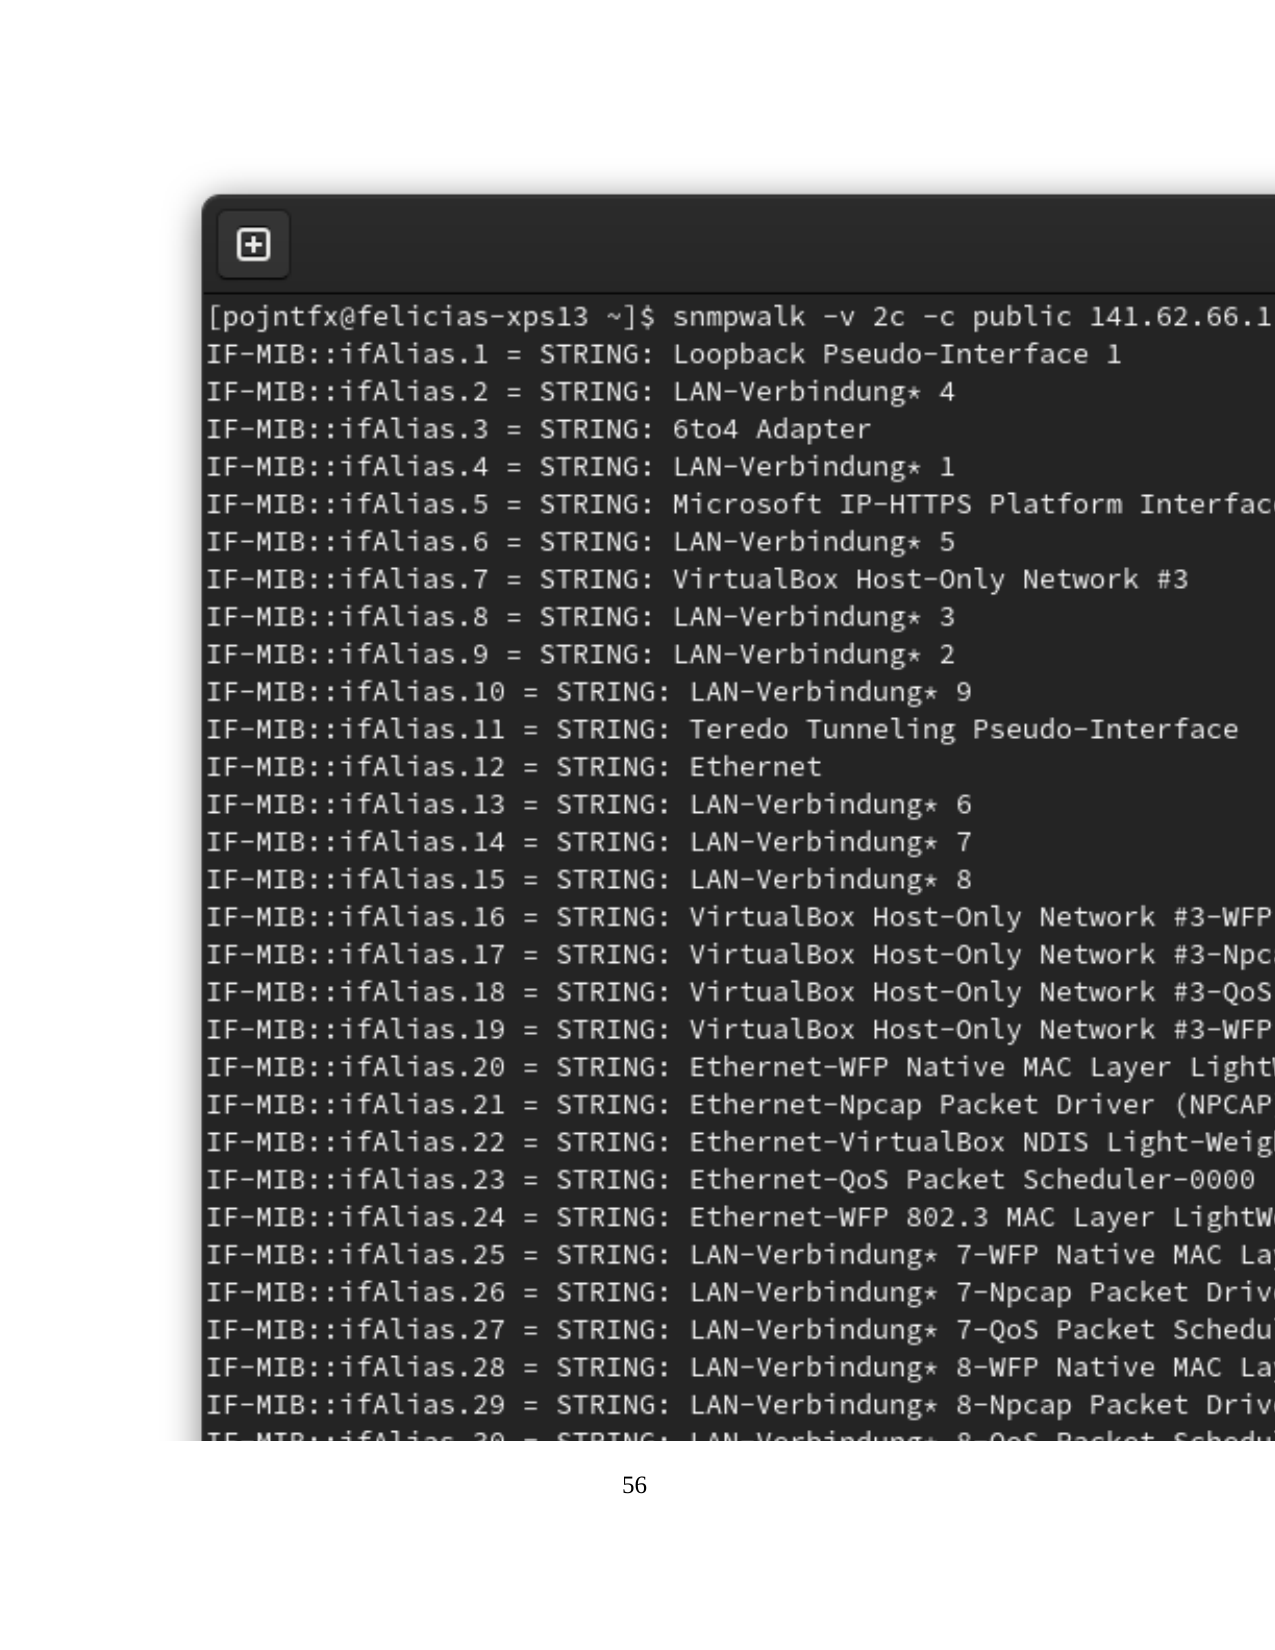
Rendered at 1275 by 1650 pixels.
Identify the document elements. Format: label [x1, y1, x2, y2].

picture [150, 150, 1275, 1441]
